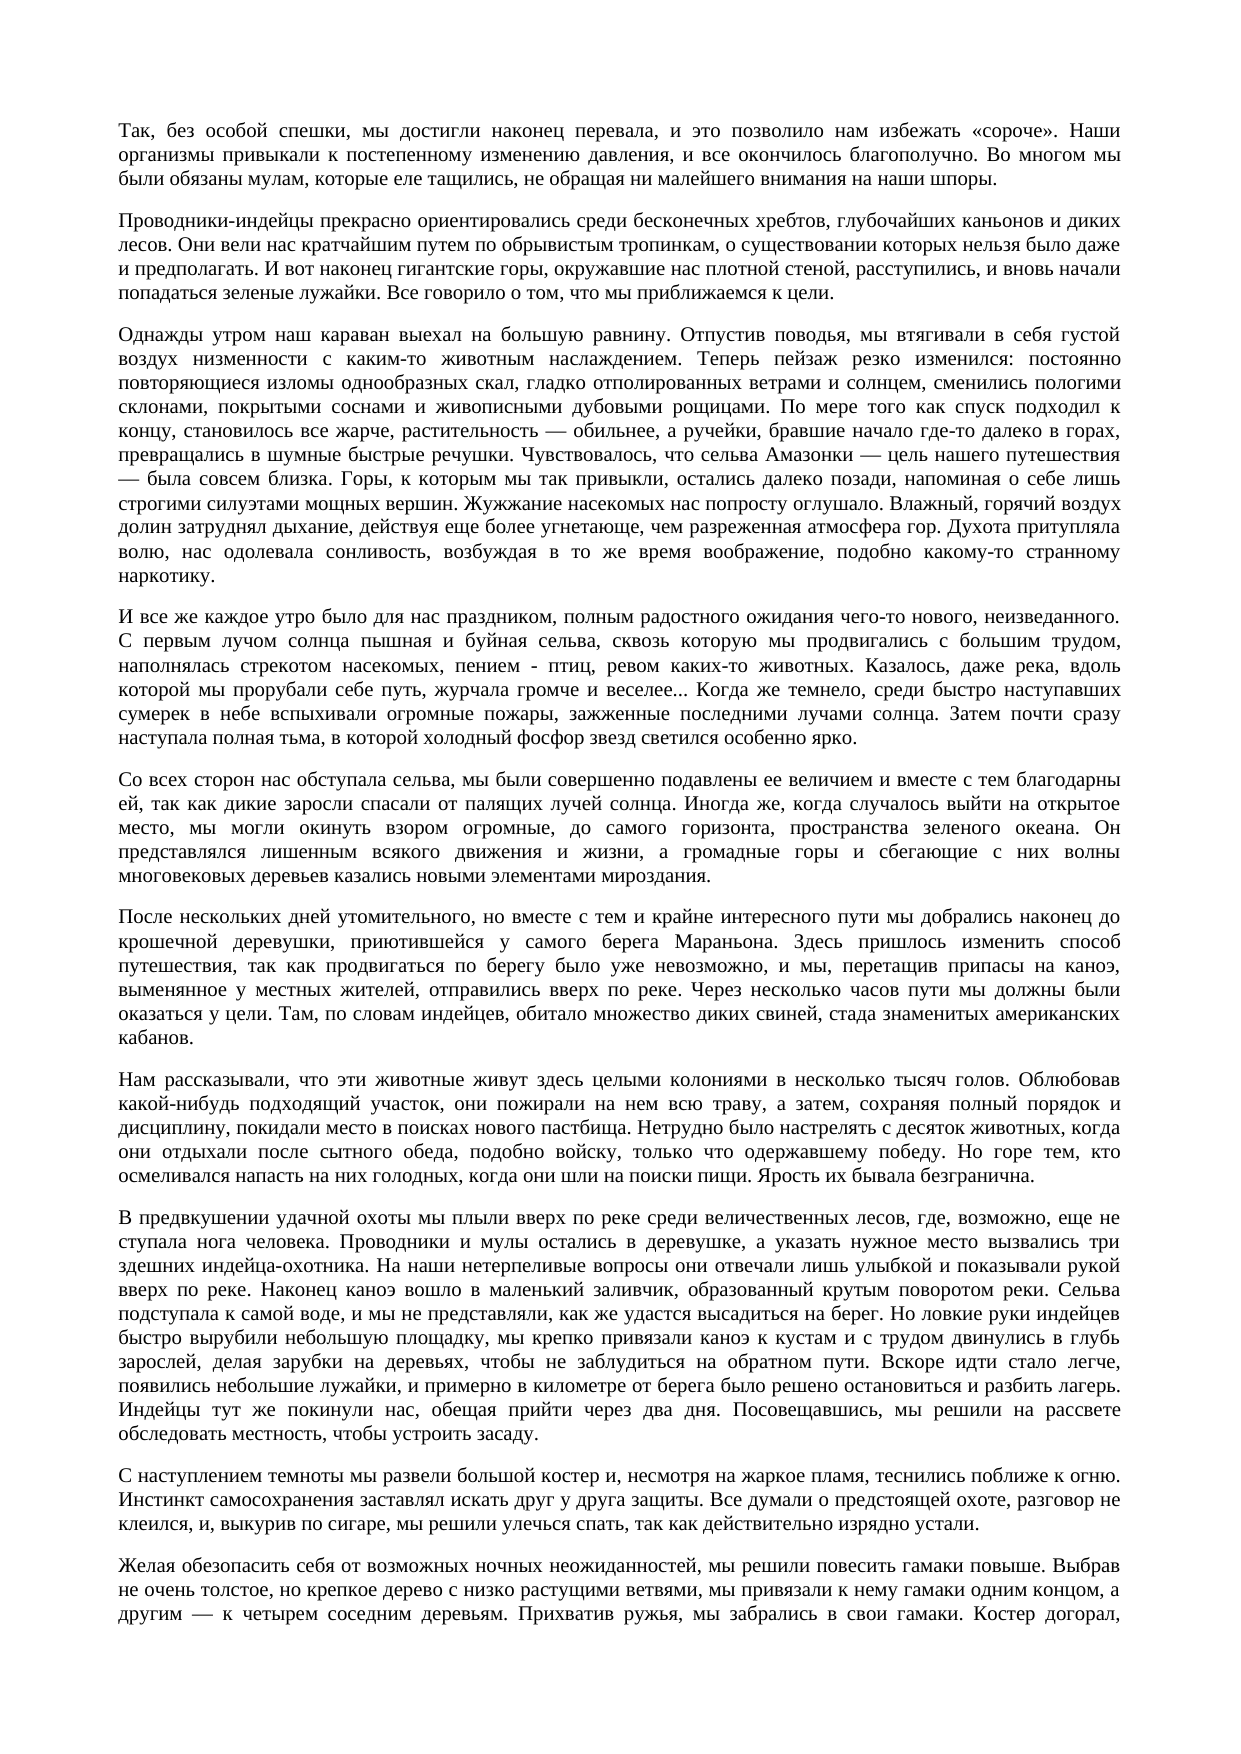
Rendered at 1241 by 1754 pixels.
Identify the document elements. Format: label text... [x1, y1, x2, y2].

text В предвкушении удачной охоты мы плыли вверх по реке среди величественных лесов, где, возможно, еще не ступала нога человека. Проводники и мулы остались в деревушке, а указать нужное место вызвались три здешних индейца-охотника. На наши нетерпеливые вопросы они отвечали лишь улыбкой и показывали рукой вверх по реке. Наконец каноэ вошло в маленький заливчик, образованный крутым поворотом реки. Сельва подступала к самой воде, и мы не представляли, как же удастся высадиться на берег. Но ловкие руки индейцев быстро вырубили небольшую площадку, мы крепко привязали каноэ к кустам и с трудом двинулись в глубь зарослей, делая зарубки на деревьях, чтобы не заблудиться на обратном пути. Вскоре идти стало легче, появились небольшие лужайки, и примерно в километре от берега было решено остановиться и разбить лагерь. Индейцы тут же покинули нас, обещая прийти через два дня. Посовещавшись, мы решили на рассвете обследовать местность, чтобы устроить засаду. [118, 1204, 1122, 1445]
text Так, без особой спешки, мы достигли наконец перевала, и это позволило нам избежать «сороче». Наши организмы привыкали к постепенному изменению давления, и все окончилось благополучно. Во многом мы были обязаны мулам, которые еле тащились, не обращая ни малейшего внимания на наши шпоры. [118, 118, 1122, 190]
text Желая обезопасить себя от возможных ночных неожиданностей, мы решили повесить гамаки повыше. Выбрав не очень толстое, но крепкое дерево с низко растущими ветвями, мы привязали к нему гамаки одним концом, а другим — к четырем соседним деревьям. Прихватив ружья, мы забрались в свои гамаки. Костер догорал, [118, 1553, 1122, 1625]
text Однажды утром наш караван выехал на большую равнину. Отпустив поводья, мы втягивали в себя густой воздух низменности с каким-то животным наслаждением. Теперь пейзаж резко изменился: постоянно повторяющиеся изломы однообразных скал, гладко отполированных ветрами и солнцем, сменились пологими склонами, покрытыми соснами и живописными дубовыми рощицами. По мере того как спуск подходил к концу, становилось все жарче, растительность — обильнее, а ручейки, бравшие начало где-то далеко в горах, превращались в шумные быстрые речушки. Чувствовалось, что сельва Амазонки — цель нашего путешествия — была совсем близка. Горы, к которым мы так привыкли, остались далеко позади, напоминая о себе лишь строгими силуэтами мощных вершин. Жужжание насекомых нас попросту оглушало. Влажный, горячий воздух долин затруднял дыхание, действуя еще более угнетающе, чем разреженная атмосфера гор. Духота притупляла волю, нас одолевала сонливость, возбуждая в то же время воображение, подобно какому-то странному наркотику. [118, 322, 1122, 587]
text Проводники-индейцы прекрасно ориентировались среди бесконечных хребтов, глубочайших каньонов и диких лесов. Они вели нас кратчайшим путем по обрывистым тропинкам, о существовании которых нельзя было даже и предполагать. И вот наконец гигантские горы, окружавшие нас плотной стеной, расступились, и вновь начали попадаться зеленые лужайки. Все говорило о том, что мы приближаемся к цели. [118, 208, 1122, 304]
text Нам рассказывали, что эти животные живут здесь целыми колониями в несколько тысяч голов. Облюбовав какой-нибудь подходящий участок, они пожирали на нем всю траву, а затем, сохраняя полный порядок и дисциплину, покидали место в поисках нового пастбища. Нетрудно было настрелять с десяток животных, когда они отдыхали после сытного обеда, подобно войску, только что одержавшему победу. Но горе тем, кто осмеливался напасть на них голодных, когда они шли на поиски пищи. Ярость их бывала безгранична. [118, 1067, 1122, 1187]
text Со всех сторон нас обступала сельва, мы были совершенно подавлены ее величием и вместе с тем благодарны ей, так как дикие заросли спасали от палящих лучей солнца. Иногда же, когда случалось выйти на открытое место, мы могли окинуть взором огромные, до самого горизонта, пространства зеленого океана. Он представлялся лишенным всякого движения и жизни, а громадные горы и сбегающие с них волны многовековых деревьев казались новыми элементами мироздания. [118, 766, 1122, 887]
text С наступлением темноты мы развели большой костер и, несмотря на жаркое пламя, теснились поближе к огню. Инстинкт самосохранения заставлял искать друг у друга защиты. Все думали о предстоящей охоте, разговор не клеился, и, выкурив по сигаре, мы решили улечься спать, так как действительно изрядно устали. [118, 1463, 1122, 1535]
text После нескольких дней утомительного, но вместе с тем и крайне интересного пути мы добрались наконец до крошечной деревушки, приютившейся у самого берега Мараньона. Здесь пришлось изменить способ путешествия, так как продвигаться по берегу было уже невозможно, и мы, перетащив припасы на каноэ, выменянное у местных жителей, отправились вверх по реке. Через несколько часов пути мы должны были оказаться у цели. Там, по словам индейцев, обитало множество диких свиней, стада знаменитых американских кабанов. [118, 904, 1122, 1049]
text И все же каждое утро было для нас праздником, полным радостного ожидания чего-то нового, неизведанного. С первым лучом солнца пышная и буйная сельва, сквозь которую мы продвигались с большим трудом, наполнялась стрекотом насекомых, пением - птиц, ревом каких-то животных. Казалось, даже река, вдоль которой мы прорубали себе путь, журчала громче и веселее... Когда же темнело, среди быстро наступавших сумерек в небе вспыхивали огромные пожары, зажженные последними лучами солнца. Затем почти сразу наступала полная тьма, в которой холодный фосфор звезд светился особенно ярко. [118, 604, 1122, 749]
